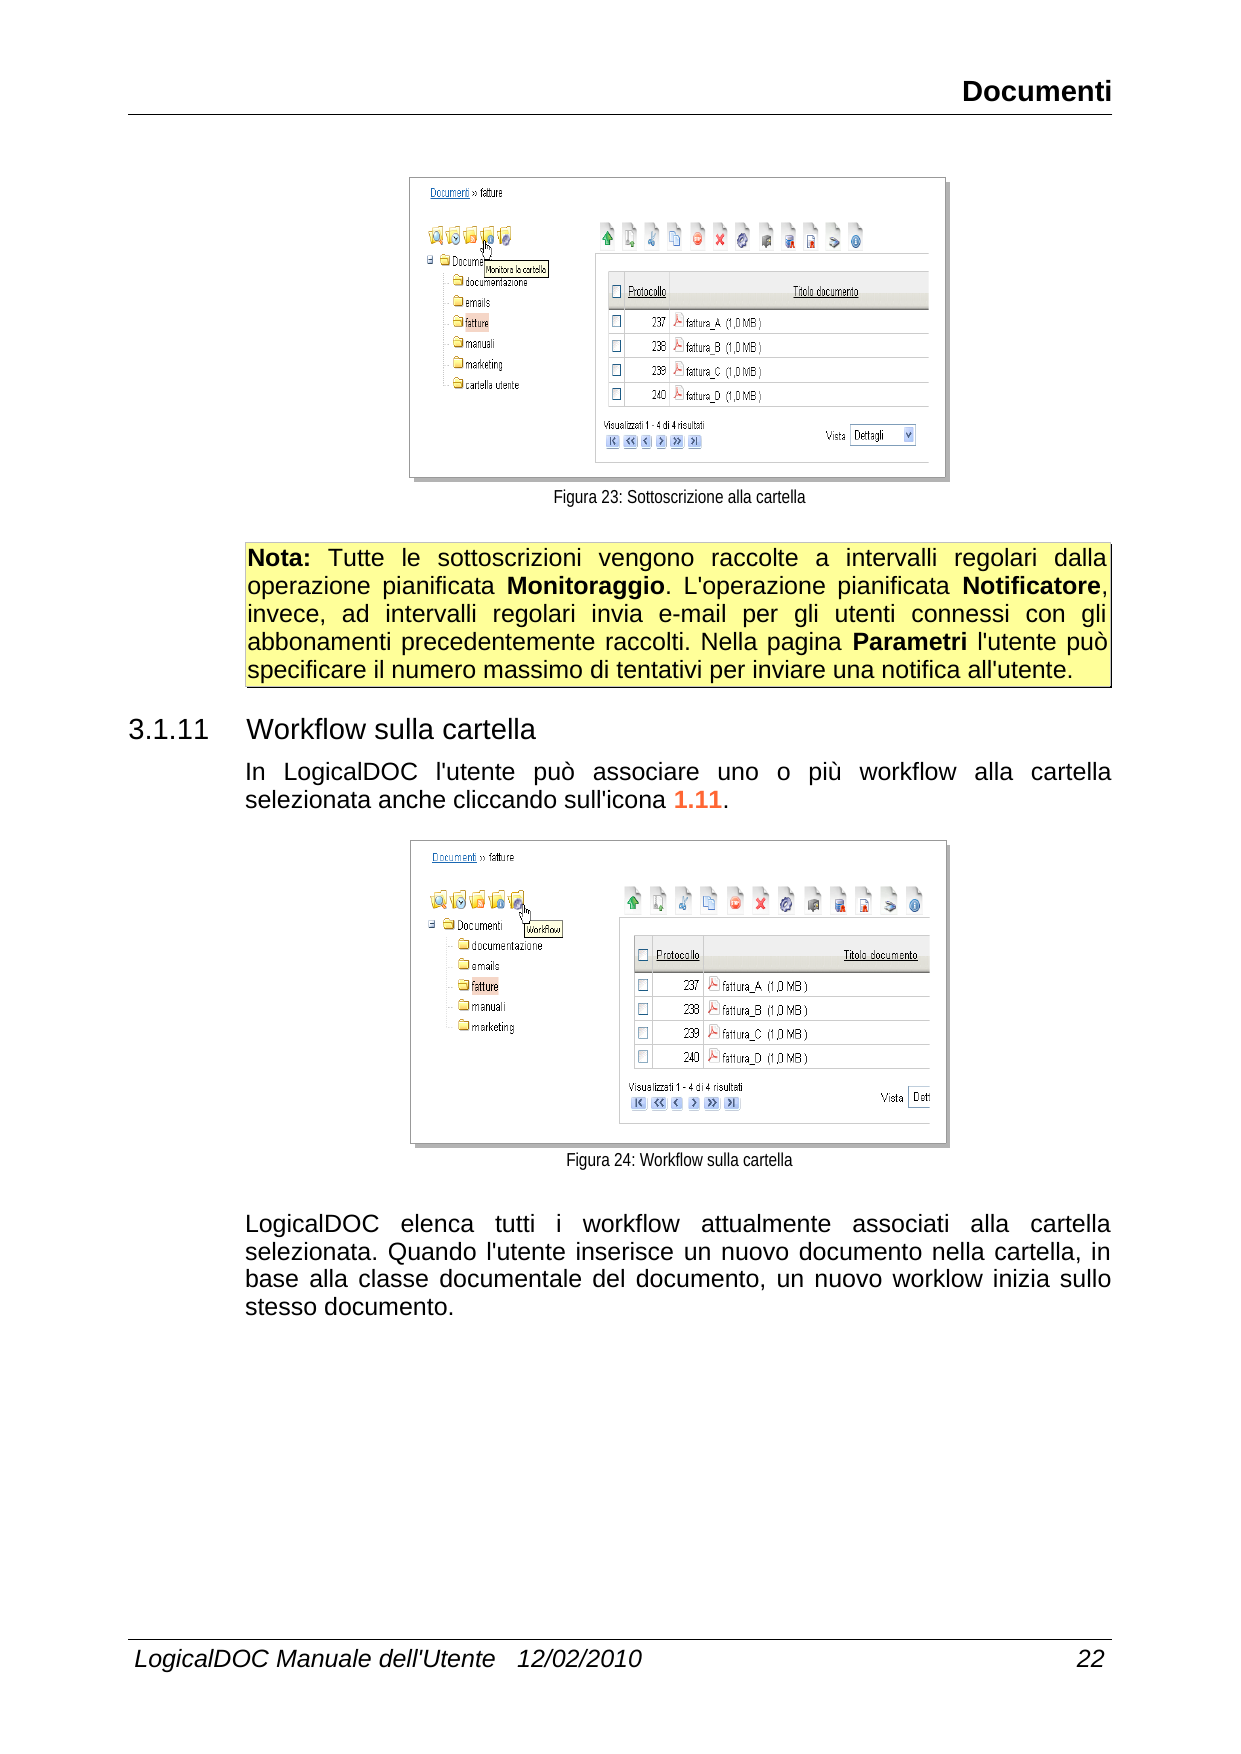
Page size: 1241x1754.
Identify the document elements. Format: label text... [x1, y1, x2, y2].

text Nota: Tutte le sottoscrizioni vengono raccolte a intervalli regolari dalla operazione pianificata Monitoraggio. L'operazione pianificata Notificatore, invece, ad intervalli regolari invia e-mail per gli utenti connessi con gli abbonamenti precedentemente raccolti. Nella pagina Parametri l'utente può specificare il numero massimo di tentativi per inviare una notifica all'utente. [246, 543, 1110, 686]
picture [425, 186, 929, 468]
subtitle Workflow sulla cartella [128, 713, 1112, 745]
picture [426, 849, 930, 1134]
text Figura 23: Sottoscrizione alla cartella [409, 478, 950, 506]
text In LogicalDOC l'utente può associare uno o più workflow alla cartella selezionata anche cliccando sull'icona 1.11. [245, 758, 1112, 813]
text Figura 24: Workflow sulla cartella [410, 1144, 948, 1171]
text LogicalDOC elenca tutti i workflow attualmente associati alla cartella selezionata. Quando l'utente inserisce un nuovo documento nella cartella, in base alla classe documentale del documento, un nuovo worklow inizia sullo stesso documento. [245, 1209, 1112, 1321]
